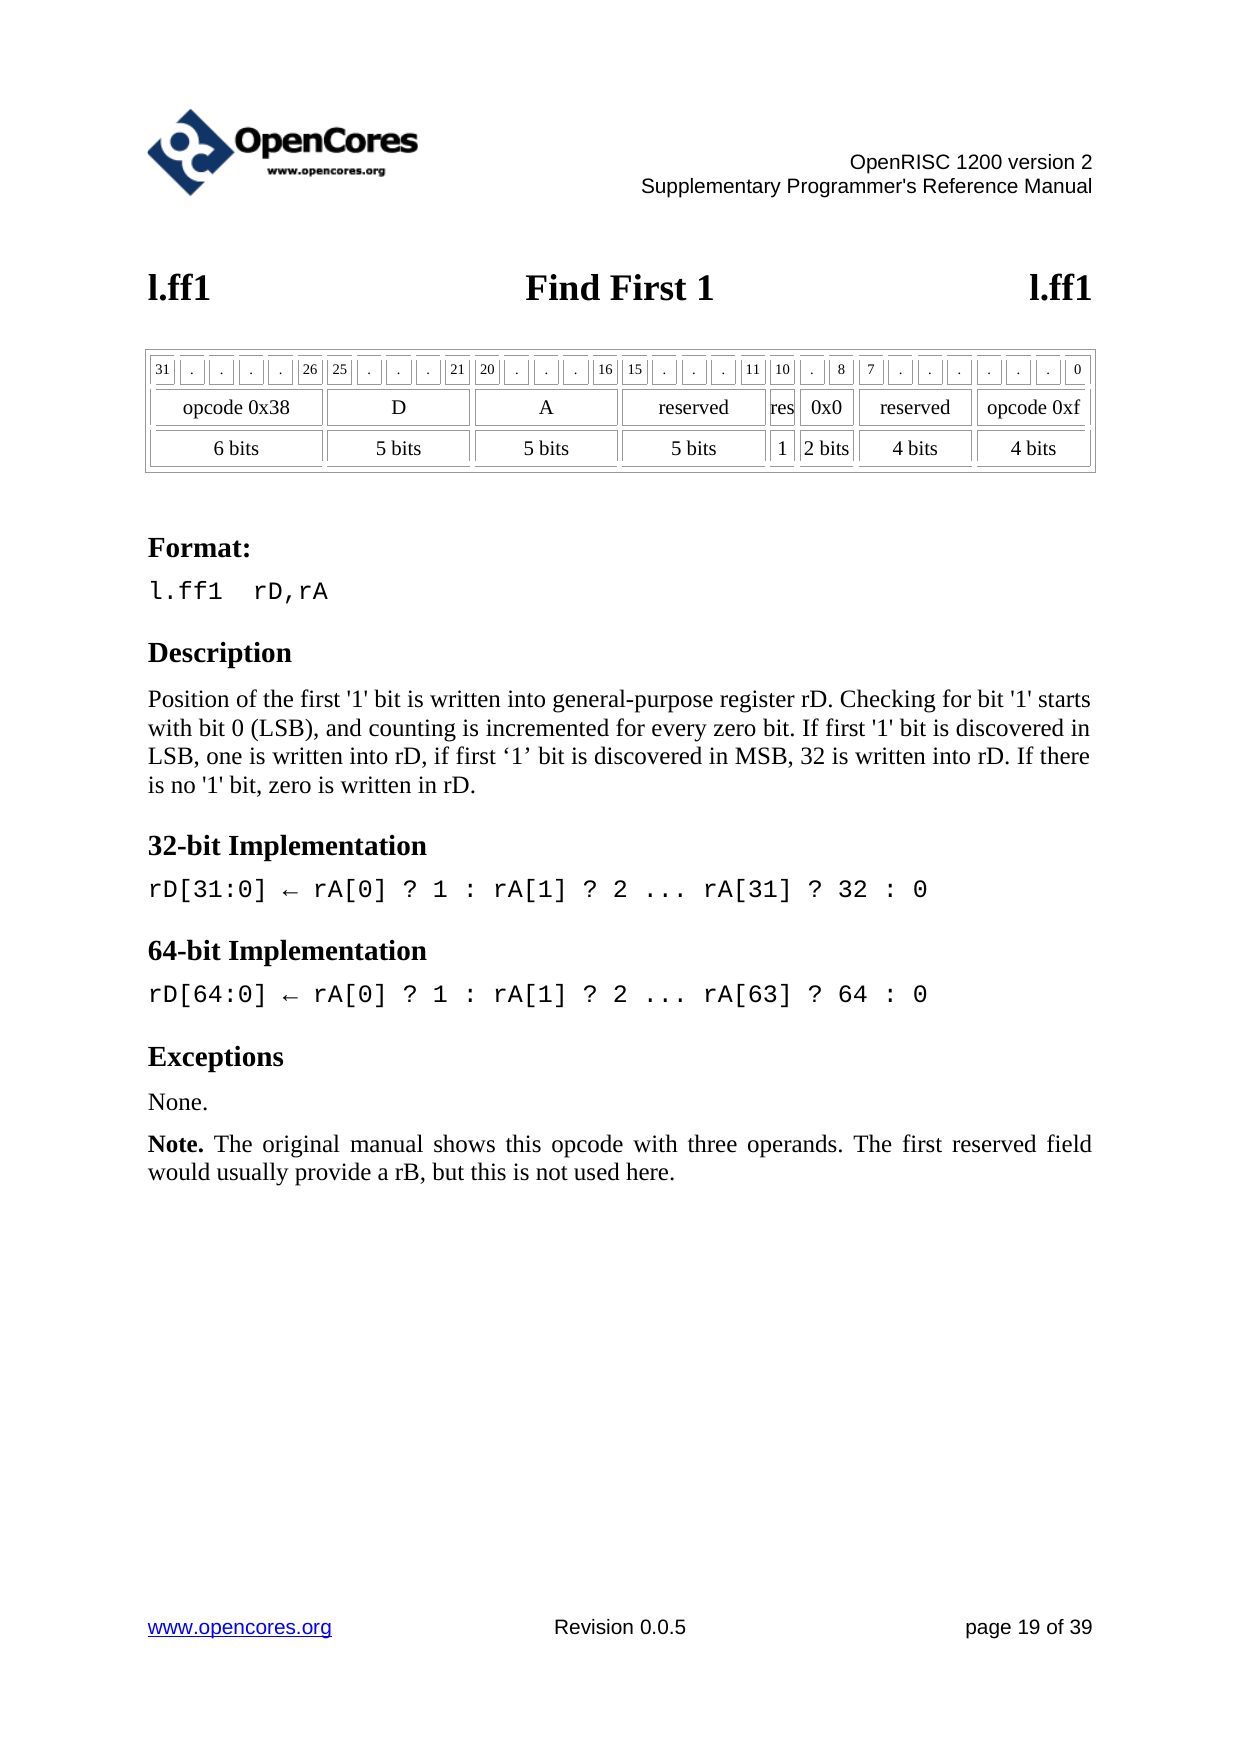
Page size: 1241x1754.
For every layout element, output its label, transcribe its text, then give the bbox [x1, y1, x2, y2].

text rD[31:0] ← rA[0] ? 1 : rA[1] ? 2 ... rA[31] ? 32 : 0 [148, 876, 1093, 904]
table_header Find First 1 [325, 227, 915, 308]
table_header 0 [1063, 350, 1093, 383]
table_header 21 [443, 350, 472, 383]
table_header . [266, 350, 295, 383]
table_cell 6 bits [148, 425, 325, 466]
title Format: [148, 530, 1093, 563]
table_header . [384, 350, 413, 383]
table_header l.ff1 [915, 227, 1093, 308]
picture [147, 109, 418, 196]
table_cell 5 bits [325, 425, 472, 466]
table_header . [915, 350, 944, 383]
text None. [148, 1087, 1093, 1116]
table_header . [502, 350, 531, 383]
table_cell 4 bits [974, 425, 1093, 466]
table_header . [207, 350, 236, 383]
table_header 26 [295, 350, 325, 383]
text rD[64:0] ← rA[0] ? 1 : rA[1] ? 2 ... rA[63] ? 64 : 0 [148, 982, 1093, 1010]
table_header . [974, 350, 1003, 383]
table_cell 1 [768, 425, 797, 466]
table_header 16 [590, 350, 620, 383]
table_header 15 [620, 350, 649, 383]
table_cell res [768, 384, 797, 425]
text l.ff1 rD,rA [148, 578, 1093, 607]
title 64-bit Implementation [148, 933, 1093, 967]
table_header 20 [472, 350, 502, 383]
title Description [148, 636, 1093, 669]
table_header 31 [148, 350, 177, 383]
table_cell 4 bits [856, 425, 974, 466]
table_header . [1033, 350, 1063, 383]
table_cell opcode 0xf [974, 384, 1093, 425]
table_header . [177, 350, 207, 383]
table_cell A [472, 384, 620, 425]
table_header . [945, 350, 974, 383]
table_header l.ff1 [148, 227, 325, 308]
table_header . [797, 350, 826, 383]
text Position of the first '1' bit is written into general-purpose register rD. Checking for bit '1' starts with bit 0 (LSB), and counting is incremented for every zero bit. If first '1' bit is discovered in LSB, one is written into rD, if first ‘1’ bit is discovered in MSB, 32 is written into rD. If there is no '1' bit, zero is written in rD. [148, 684, 1093, 799]
table_cell reserved [856, 384, 974, 425]
table_cell 5 bits [620, 425, 767, 466]
table_header . [561, 350, 590, 383]
table_header 8 [826, 350, 856, 383]
table_header . [886, 350, 915, 383]
table_header . [649, 350, 679, 383]
table_header . [236, 350, 266, 383]
table_cell 0x0 [797, 384, 856, 425]
table_header 7 [856, 350, 886, 383]
text Note. The original manual shows this opcode with three operands. The first reserved field would usually provide a rB, but this is not used here. [148, 1129, 1093, 1186]
title Exceptions [148, 1039, 1093, 1073]
table_header 25 [325, 350, 354, 383]
table_header . [708, 350, 738, 383]
table_cell D [325, 384, 472, 425]
title 32-bit Implementation [148, 828, 1093, 861]
table_header 10 [768, 350, 797, 383]
table_header . [679, 350, 708, 383]
table_cell reserved [620, 384, 767, 425]
table_header . [531, 350, 561, 383]
table_cell 2 bits [797, 425, 856, 466]
table_header . [413, 350, 443, 383]
table_header 11 [738, 350, 767, 383]
table_cell opcode 0x38 [148, 384, 325, 425]
table_header . [354, 350, 384, 383]
table_cell 5 bits [472, 425, 620, 466]
table_header . [1004, 350, 1033, 383]
